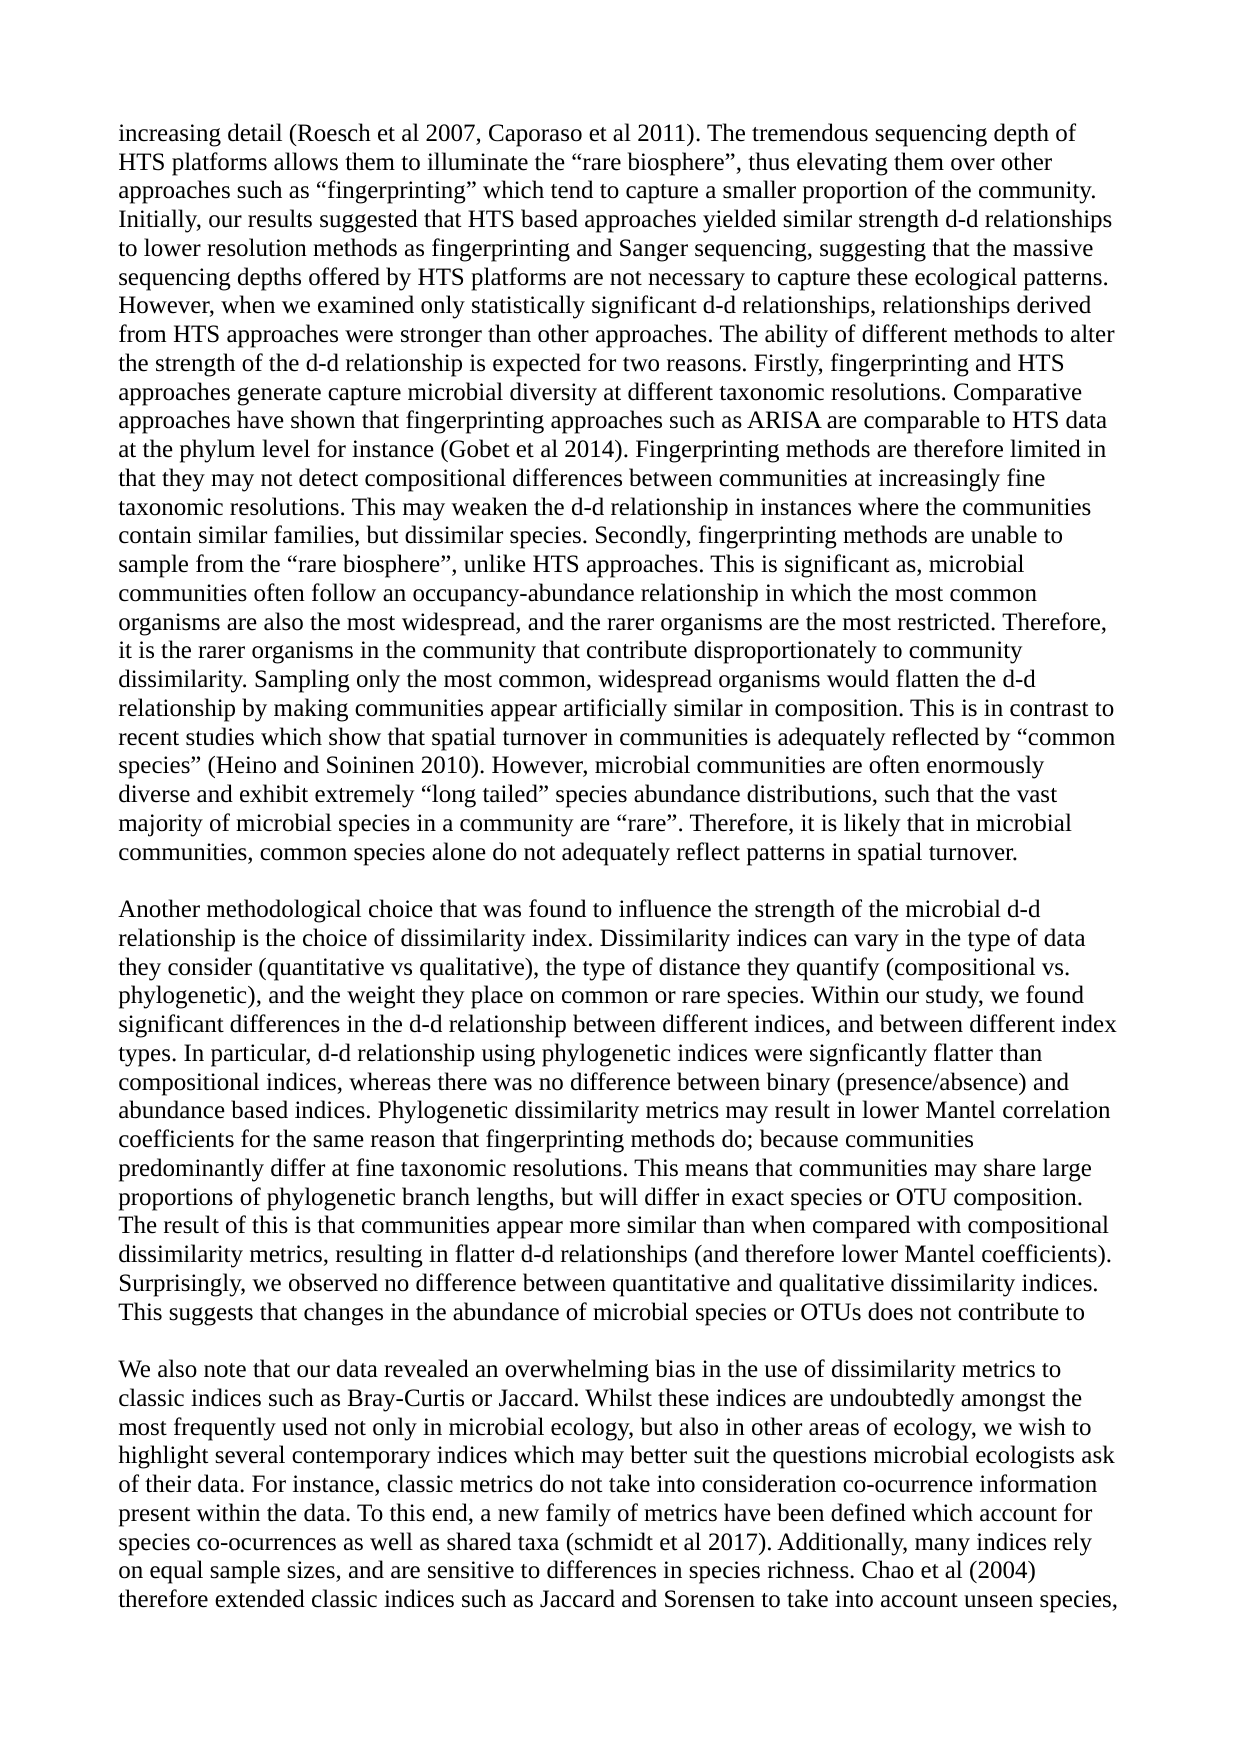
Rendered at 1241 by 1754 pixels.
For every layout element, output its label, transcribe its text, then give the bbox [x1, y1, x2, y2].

text We also note that our data revealed an overwhelming bias in the use of dissimilarity metrics to classic indices such as Bray-Curtis or Jaccard. Whilst these indices are undoubtedly amongst the most frequently used not only in microbial ecology, but also in other areas of ecology, we wish to highlight several contemporary indices which may better suit the questions microbial ecologists ask of their data. For instance, classic metrics do not take into consideration co-ocurrence information present within the data. To this end, a new family of metrics have been defined which account for species co-ocurrences as well as shared taxa (schmidt et al 2017). Additionally, many indices rely on equal sample sizes, and are sensitive to differences in species richness. Chao et al (2004) therefore extended classic indices such as Jaccard and Sorensen to take into account unseen species, [118, 1354, 1122, 1613]
text increasing detail (Roesch et al 2007, Caporaso et al 2011). The tremendous sequencing depth of HTS platforms allows them to illuminate the “rare biosphere”, thus elevating them over other approaches such as “fingerprinting” which tend to capture a smaller proportion of the community. Initially, our results suggested that HTS based approaches yielded similar strength d-d relationships to lower resolution methods as fingerprinting and Sanger sequencing, suggesting that the massive sequencing depths offered by HTS platforms are not necessary to capture these ecological patterns. However, when we examined only statistically significant d-d relationships, relationships derived from HTS approaches were stronger than other approaches. The ability of different methods to alter the strength of the d-d relationship is expected for two reasons. Firstly, fingerprinting and HTS approaches generate capture microbial diversity at different taxonomic resolutions. Comparative approaches have shown that fingerprinting approaches such as ARISA are comparable to HTS data at the phylum level for instance (Gobet et al 2014). Fingerprinting methods are therefore limited in that they may not detect compositional differences between communities at increasingly fine taxonomic resolutions. This may weaken the d-d relationship in instances where the communities contain similar families, but dissimilar species. Secondly, fingerprinting methods are unable to sample from the “rare biosphere”, unlike HTS approaches. This is significant as, microbial communities often follow an occupancy-abundance relationship in which the most common organisms are also the most widespread, and the rarer organisms are the most restricted. Therefore, it is the rarer organisms in the community that contribute disproportionately to community dissimilarity. Sampling only the most common, widespread organisms would flatten the d-d relationship by making communities appear artificially similar in composition. This is in contrast to recent studies which show that spatial turnover in communities is adequately reflected by “common species” (Heino and Soininen 2010). However, microbial communities are often enormously diverse and exhibit extremely “long tailed” species abundance distributions, such that the vast majority of microbial species in a community are “rare”. Therefore, it is likely that in microbial communities, common species alone do not adequately reflect patterns in spatial turnover. [118, 118, 1122, 866]
text Another methodological choice that was found to influence the strength of the microbial d-d relationship is the choice of dissimilarity index. Dissimilarity indices can vary in the type of data they consider (quantitative vs qualitative), the type of distance they quantify (compositional vs. phylogenetic), and the weight they place on common or rare species. Within our study, we found significant differences in the d-d relationship between different indices, and between different index types. In particular, d-d relationship using phylogenetic indices were signficantly flatter than compositional indices, whereas there was no difference between binary (presence/absence) and abundance based indices. Phylogenetic dissimilarity metrics may result in lower Mantel correlation coefficients for the same reason that fingerprinting methods do; because communities predominantly differ at fine taxonomic resolutions. This means that communities may share large proportions of phylogenetic branch lengths, but will differ in exact species or OTU composition. The result of this is that communities appear more similar than when compared with compositional dissimilarity metrics, resulting in flatter d-d relationships (and therefore lower Mantel coefficients). Surprisingly, we observed no difference between quantitative and qualitative dissimilarity indices. This suggests that changes in the abundance of microbial species or OTUs does not contribute to [118, 894, 1122, 1326]
